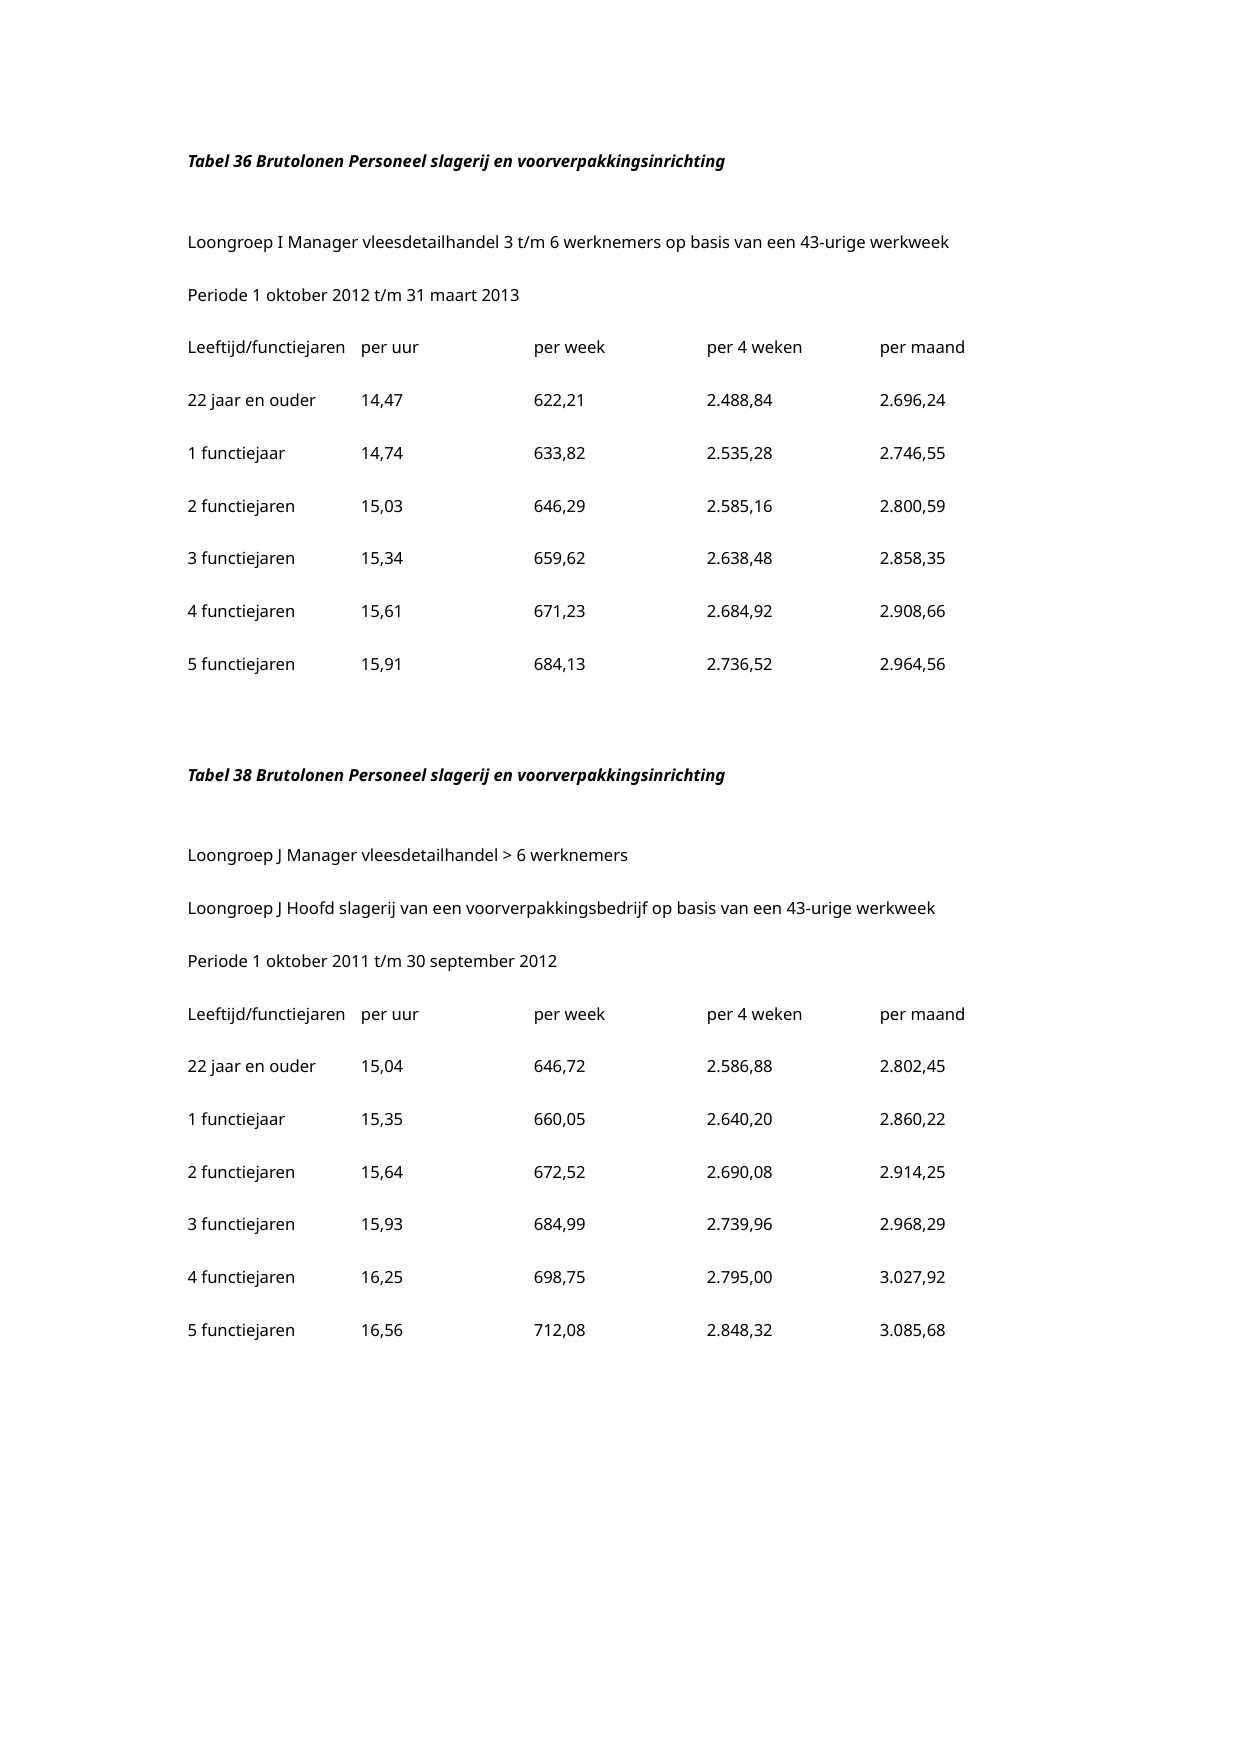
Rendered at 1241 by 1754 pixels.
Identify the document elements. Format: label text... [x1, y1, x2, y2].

table_cell 2.684,92 [707, 600, 879, 652]
table_cell 2.746,55 [880, 441, 1053, 494]
table_cell 15,34 [361, 547, 533, 599]
table_cell 5 functiejaren [188, 1319, 361, 1371]
table_cell per week [534, 336, 707, 389]
table_cell 14,74 [361, 441, 533, 494]
table_cell 698,75 [534, 1266, 707, 1318]
table_cell 15,03 [361, 494, 533, 547]
table_cell per week [534, 1002, 707, 1055]
table_cell 16,25 [361, 1266, 533, 1318]
table_cell 2.858,35 [880, 547, 1053, 599]
table_cell 2.802,45 [880, 1055, 1053, 1108]
table_cell 2.800,59 [880, 494, 1053, 547]
table_cell 2.860,22 [880, 1108, 1053, 1160]
table_cell 684,99 [534, 1213, 707, 1266]
text Tabel 36 Brutolonen Personeel slagerij en voorverpakkingsinrichting [187, 150, 1053, 173]
table_cell 2.640,20 [707, 1108, 879, 1160]
table_cell 22 jaar en ouder [188, 389, 361, 441]
table_cell 712,08 [534, 1319, 707, 1371]
table_cell 15,35 [361, 1108, 533, 1160]
table_cell 16,56 [361, 1319, 533, 1371]
table_cell 3.027,92 [880, 1266, 1053, 1318]
table_cell 2.696,24 [880, 389, 1053, 441]
text Tabel 38 Brutolonen Personeel slagerij en voorverpakkingsinrichting [187, 763, 1053, 786]
table_cell 15,93 [361, 1213, 533, 1266]
table_cell per maand [880, 1002, 1053, 1055]
table_cell 4 functiejaren [188, 1266, 361, 1318]
table_cell 633,82 [534, 441, 707, 494]
table_cell 660,05 [534, 1108, 707, 1160]
table_cell 2.535,28 [707, 441, 879, 494]
table_cell 5 functiejaren [188, 652, 361, 705]
table_cell 3 functiejaren [188, 547, 361, 599]
table_cell 2.968,29 [880, 1213, 1053, 1266]
table_cell 15,04 [361, 1055, 533, 1108]
table_cell 2.848,32 [707, 1319, 879, 1371]
table_cell 2.488,84 [707, 389, 879, 441]
table_cell 1 functiejaar [188, 441, 361, 494]
table_cell 3.085,68 [880, 1319, 1053, 1371]
table_cell 671,23 [534, 600, 707, 652]
table_header Loongroep J Manager vleesdetailhandel > 6 werknemers Loongroep J Hoofd slagerij van een voorverpakkingsbedrijf op basis van een 43-urige werkweek Periode 1 oktober 2011 t/m 30 september 2012 [188, 844, 1053, 1002]
table_cell 2.739,96 [707, 1213, 879, 1266]
table_cell 2.736,52 [707, 652, 879, 705]
table_cell 684,13 [534, 652, 707, 705]
table_cell 646,72 [534, 1055, 707, 1108]
table_cell 15,91 [361, 652, 533, 705]
table_cell 15,61 [361, 600, 533, 652]
table_cell 2.964,56 [880, 652, 1053, 705]
table_cell 2 functiejaren [188, 1160, 361, 1213]
table_cell 622,21 [534, 389, 707, 441]
table_cell 2.908,66 [880, 600, 1053, 652]
table_cell 1 functiejaar [188, 1108, 361, 1160]
table_cell per 4 weken [707, 336, 879, 389]
table_cell 15,64 [361, 1160, 533, 1213]
table_cell Leeftijd/functiejaren [188, 1002, 361, 1055]
table_cell 2.638,48 [707, 547, 879, 599]
table_cell 646,29 [534, 494, 707, 547]
table_cell per maand [880, 336, 1053, 389]
table_cell 2.795,00 [707, 1266, 879, 1318]
table_cell 22 jaar en ouder [188, 1055, 361, 1108]
table_cell 672,52 [534, 1160, 707, 1213]
table_cell 2.914,25 [880, 1160, 1053, 1213]
table_cell 2.690,08 [707, 1160, 879, 1213]
table_cell 2.586,88 [707, 1055, 879, 1108]
table_cell per uur [361, 336, 533, 389]
table_cell 14,47 [361, 389, 533, 441]
table_cell 2 functiejaren [188, 494, 361, 547]
table_cell 2.585,16 [707, 494, 879, 547]
table_cell 3 functiejaren [188, 1213, 361, 1266]
table_cell per uur [361, 1002, 533, 1055]
table_cell Leeftijd/functiejaren [188, 336, 361, 389]
table_header Loongroep I Manager vleesdetailhandel 3 t/m 6 werknemers op basis van een 43-urige werkweek Periode 1 oktober 2012 t/m 31 maart 2013 [188, 231, 1053, 336]
table_cell 4 functiejaren [188, 600, 361, 652]
table_cell per 4 weken [707, 1002, 879, 1055]
table_cell 659,62 [534, 547, 707, 599]
